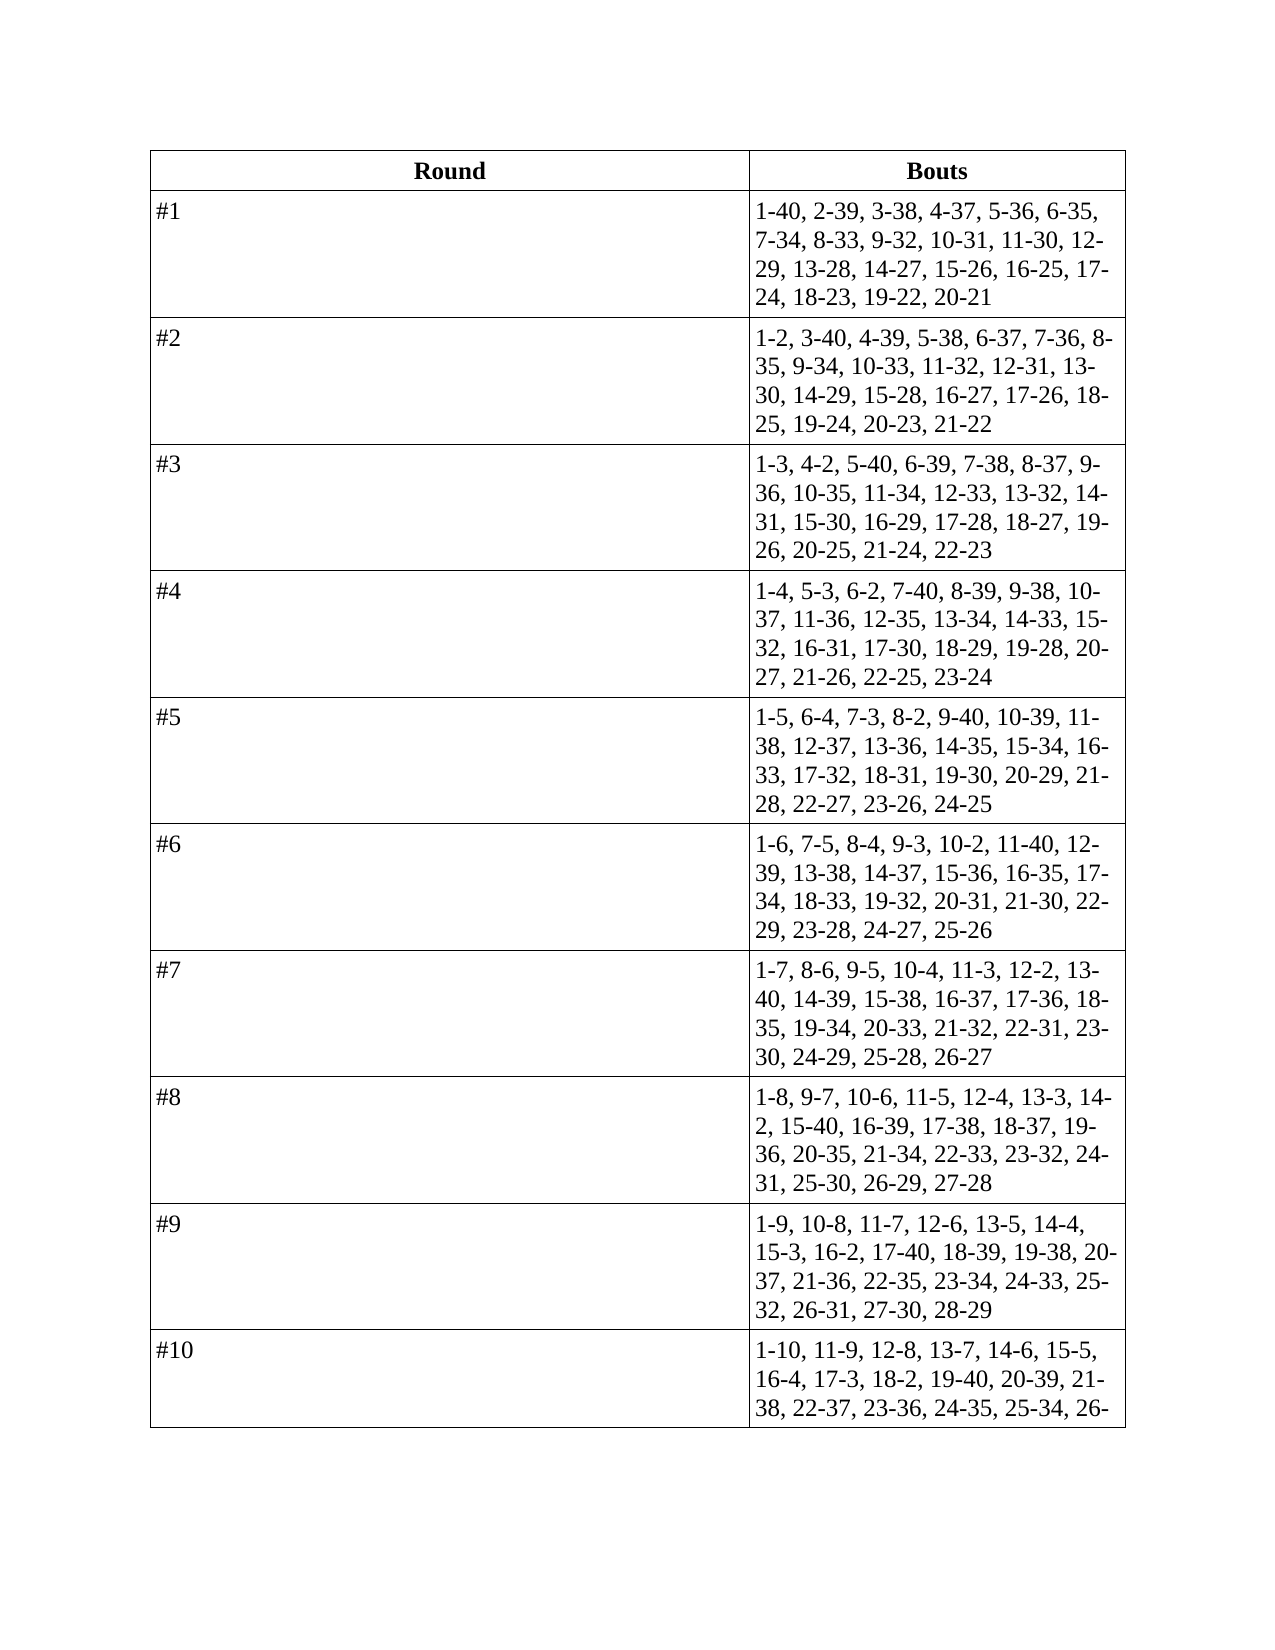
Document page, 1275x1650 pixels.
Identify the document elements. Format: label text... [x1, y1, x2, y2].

table_cell 1-6, 7-5, 8-4, 9-3, 10-2, 11-40, 12-39, 13-38, 14-37, 15-36, 16-35, 17-34, 18-33, 19-32, 20-31, 21-30, 22-29, 23-28, 24-27, 25-26 [750, 824, 1125, 950]
table_cell 1-40, 2-39, 3-38, 4-37, 5-36, 6-35, 7-34, 8-33, 9-32, 10-31, 11-30, 12-29, 13-28, 14-27, 15-26, 16-25, 17-24, 18-23, 19-22, 20-21 [750, 191, 1125, 317]
table_cell #10 [151, 1330, 749, 1427]
table_cell #6 [151, 824, 749, 950]
table_cell #7 [151, 951, 749, 1076]
table_cell 1-10, 11-9, 12-8, 13-7, 14-6, 15-5, 16-4, 17-3, 18-2, 19-40, 20-39, 21-38, 22-37, 23-36, 24-35, 25-34, 26- [750, 1330, 1125, 1427]
table_cell #2 [151, 318, 749, 443]
table_cell #1 [151, 191, 749, 317]
table_cell 1-2, 3-40, 4-39, 5-38, 6-37, 7-36, 8-35, 9-34, 10-33, 11-32, 12-31, 13-30, 14-29, 15-28, 16-27, 17-26, 18-25, 19-24, 20-23, 21-22 [750, 318, 1125, 443]
table_cell 1-8, 9-7, 10-6, 11-5, 12-4, 13-3, 14-2, 15-40, 16-39, 17-38, 18-37, 19-36, 20-35, 21-34, 22-33, 23-32, 24-31, 25-30, 26-29, 27-28 [750, 1077, 1125, 1203]
table_cell 1-4, 5-3, 6-2, 7-40, 8-39, 9-38, 10-37, 11-36, 12-35, 13-34, 14-33, 15-32, 16-31, 17-30, 18-29, 19-28, 20-27, 21-26, 22-25, 23-24 [750, 571, 1125, 697]
table_cell #4 [151, 571, 749, 697]
table_cell 1-3, 4-2, 5-40, 6-39, 7-38, 8-37, 9-36, 10-35, 11-34, 12-33, 13-32, 14-31, 15-30, 16-29, 17-28, 18-27, 19-26, 20-25, 21-24, 22-23 [750, 445, 1125, 570]
table_cell 1-9, 10-8, 11-7, 12-6, 13-5, 14-4, 15-3, 16-2, 17-40, 18-39, 19-38, 20-37, 21-36, 22-35, 23-34, 24-33, 25-32, 26-31, 27-30, 28-29 [750, 1204, 1125, 1329]
table_cell #9 [151, 1204, 749, 1329]
table_cell #8 [151, 1077, 749, 1203]
table_header Round [151, 151, 749, 190]
table_cell #5 [151, 698, 749, 823]
table_cell #3 [151, 445, 749, 570]
table_cell 1-7, 8-6, 9-5, 10-4, 11-3, 12-2, 13-40, 14-39, 15-38, 16-37, 17-36, 18-35, 19-34, 20-33, 21-32, 22-31, 23-30, 24-29, 25-28, 26-27 [750, 951, 1125, 1076]
table_cell 1-5, 6-4, 7-3, 8-2, 9-40, 10-39, 11-38, 12-37, 13-36, 14-35, 15-34, 16-33, 17-32, 18-31, 19-30, 20-29, 21-28, 22-27, 23-26, 24-25 [750, 698, 1125, 823]
table_header Bouts [750, 151, 1125, 190]
